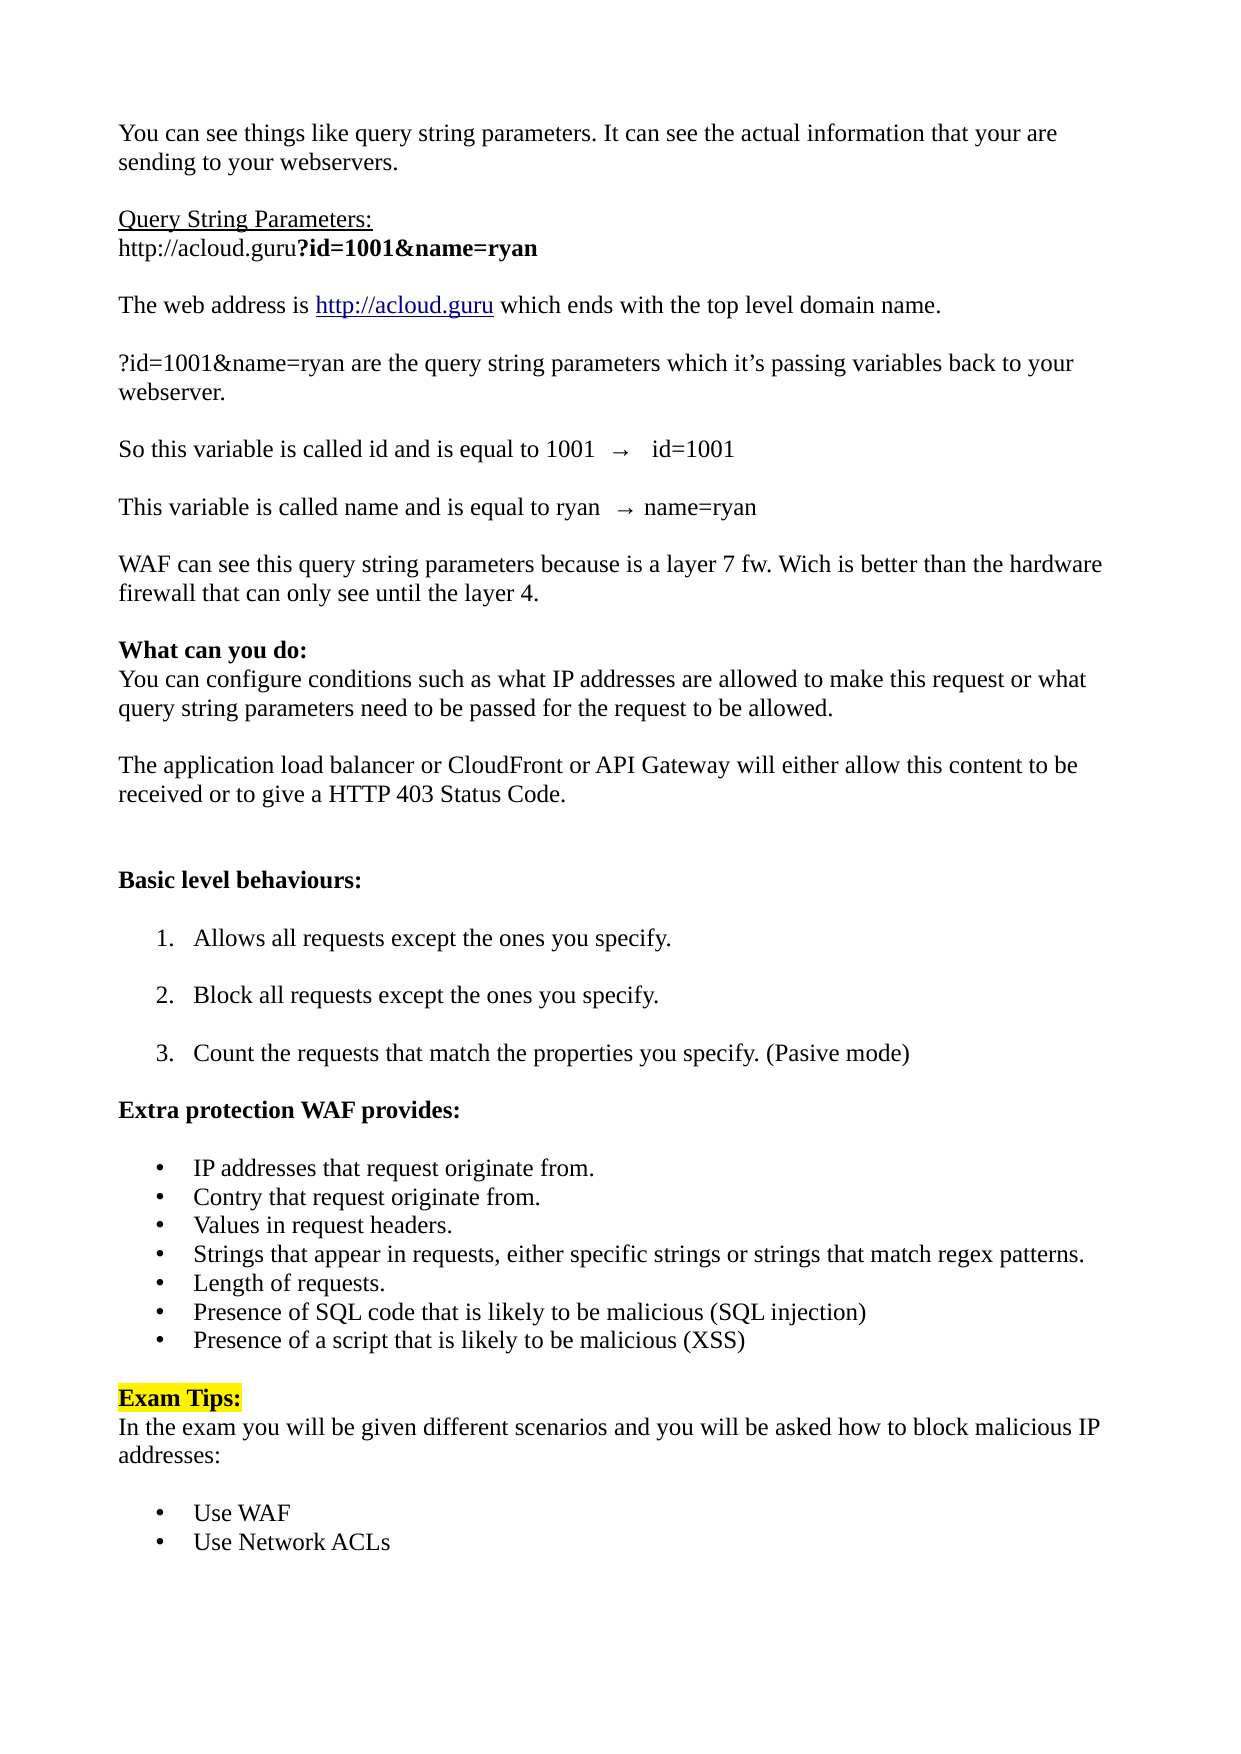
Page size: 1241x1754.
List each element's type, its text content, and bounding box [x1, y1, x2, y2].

list Block all requests except the ones you specify. [156, 981, 1122, 1009]
list Presence of a script that is likely to be malicious (XSS) [156, 1326, 1122, 1354]
list Use WAF [156, 1498, 1122, 1527]
list Use Network ACLs [156, 1527, 1122, 1556]
text The application load balancer or CloudFront or API Gateway will either allow this content to be received or to give a HTTP 403 Status Code. [118, 751, 1122, 808]
text Extra protection WAF provides: [118, 1096, 1122, 1124]
list Contry that request originate from. [156, 1182, 1122, 1211]
text In the exam you will be given different scenarios and you will be asked how to block malicious IP addresses: [118, 1412, 1122, 1469]
text Exam Tips: [118, 1383, 1122, 1412]
text Basic level behaviours: [118, 866, 1122, 894]
list Allows all requests except the ones you specify. [156, 923, 1122, 952]
text ?id=1001&name=ryan are the query string parameters which it’s passing variables back to your webserver. [118, 348, 1122, 406]
text You can configure conditions such as what IP addresses are allowed to make this request or what query string parameters need to be passed for the request to be allowed. [118, 664, 1122, 722]
text So this variable is called id and is equal to 1001 → id=1001 [118, 434, 1122, 463]
list Length of requests. [156, 1268, 1122, 1297]
list IP addresses that request originate from. [156, 1153, 1122, 1182]
list Strings that appear in requests, either specific strings or strings that match regex patterns. [156, 1239, 1122, 1268]
text http://acloud.guru?id=1001&name=ryan [118, 233, 1122, 262]
text Query String Parameters: [118, 204, 1122, 233]
text What can you do: [118, 636, 1122, 664]
text WAF can see this query string parameters because is a layer 7 fw. Wich is better than the hardware firewall that can only see until the layer 4. [118, 549, 1122, 607]
text This variable is called name and is equal to ryan → name=ryan [118, 492, 1122, 521]
text You can see things like query string parameters. It can see the actual information that your are sending to your webservers. [118, 118, 1122, 176]
list Count the requests that match the properties you specify. (Pasive mode) [156, 1038, 1122, 1067]
list Values in request headers. [156, 1211, 1122, 1239]
list Presence of SQL code that is likely to be malicious (SQL injection) [156, 1297, 1122, 1326]
text The web address is http://acloud.guru which ends with the top level domain name. [118, 291, 1122, 319]
